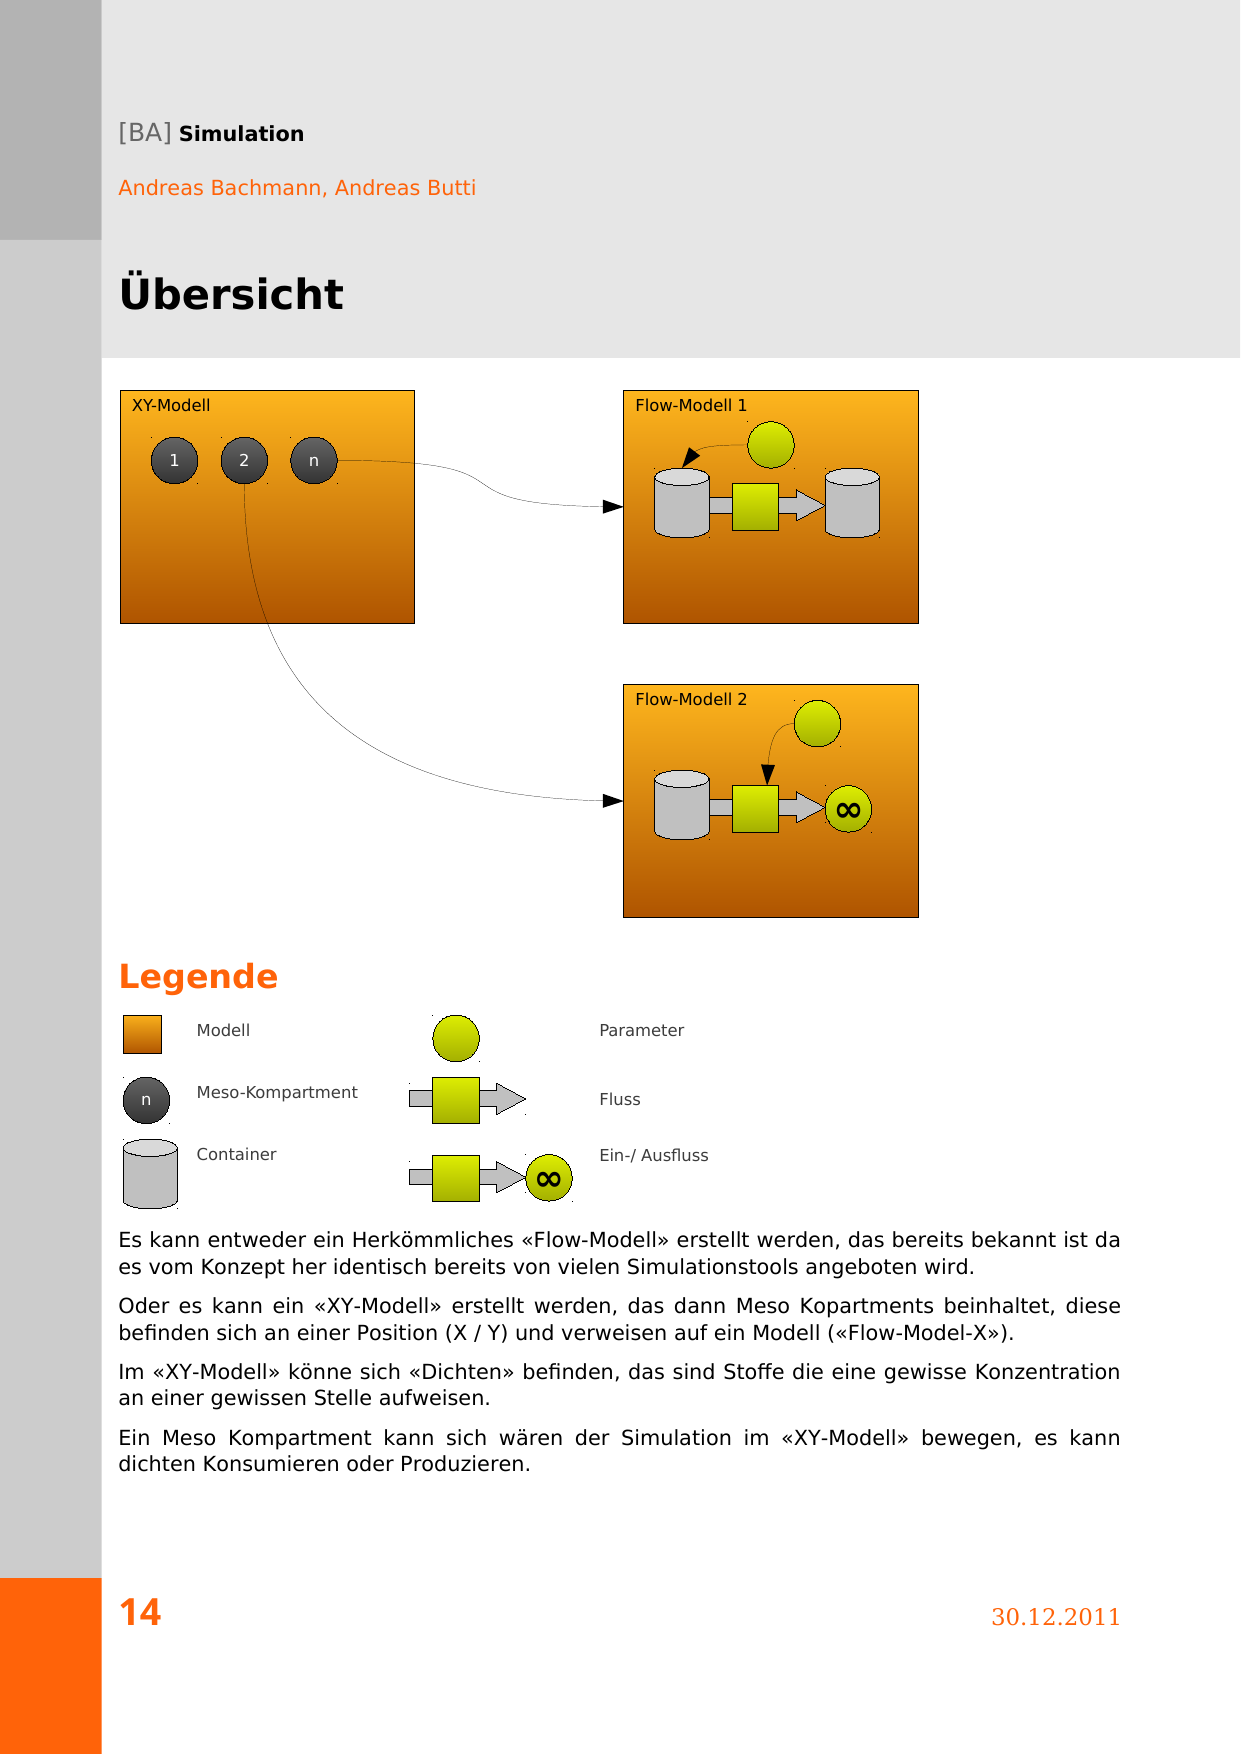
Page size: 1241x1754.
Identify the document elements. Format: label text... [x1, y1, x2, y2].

text Es kann entweder ein Herkömmliches «Flow-Modell» erstellt werden, das bereits bekannt ist da es vom Konzept her identisch bereits von vielen Simulationstools angeboten wird. [118, 1228, 1122, 1279]
text Im «XY-Modell» könne sich «Dichten» befinden, das sind Stoffe die eine gewisse Konzentration an einer gewissen Stelle aufweisen. [118, 1360, 1122, 1411]
text Oder es kann ein «XY-Modell» erstellt werden, das dann Meso Kopartments beinhaltet, diese befinden sich an einer Position (X / Y) und verweisen auf ein Modell («Flow-Model-X»). [118, 1294, 1122, 1345]
text Ein Meso Kompartment kann sich wären der Simulation im «XY-Modell» bewegen, es kann dichten Konsumieren oder Produzieren. [118, 1426, 1122, 1477]
subtitle Legende [118, 957, 1122, 996]
